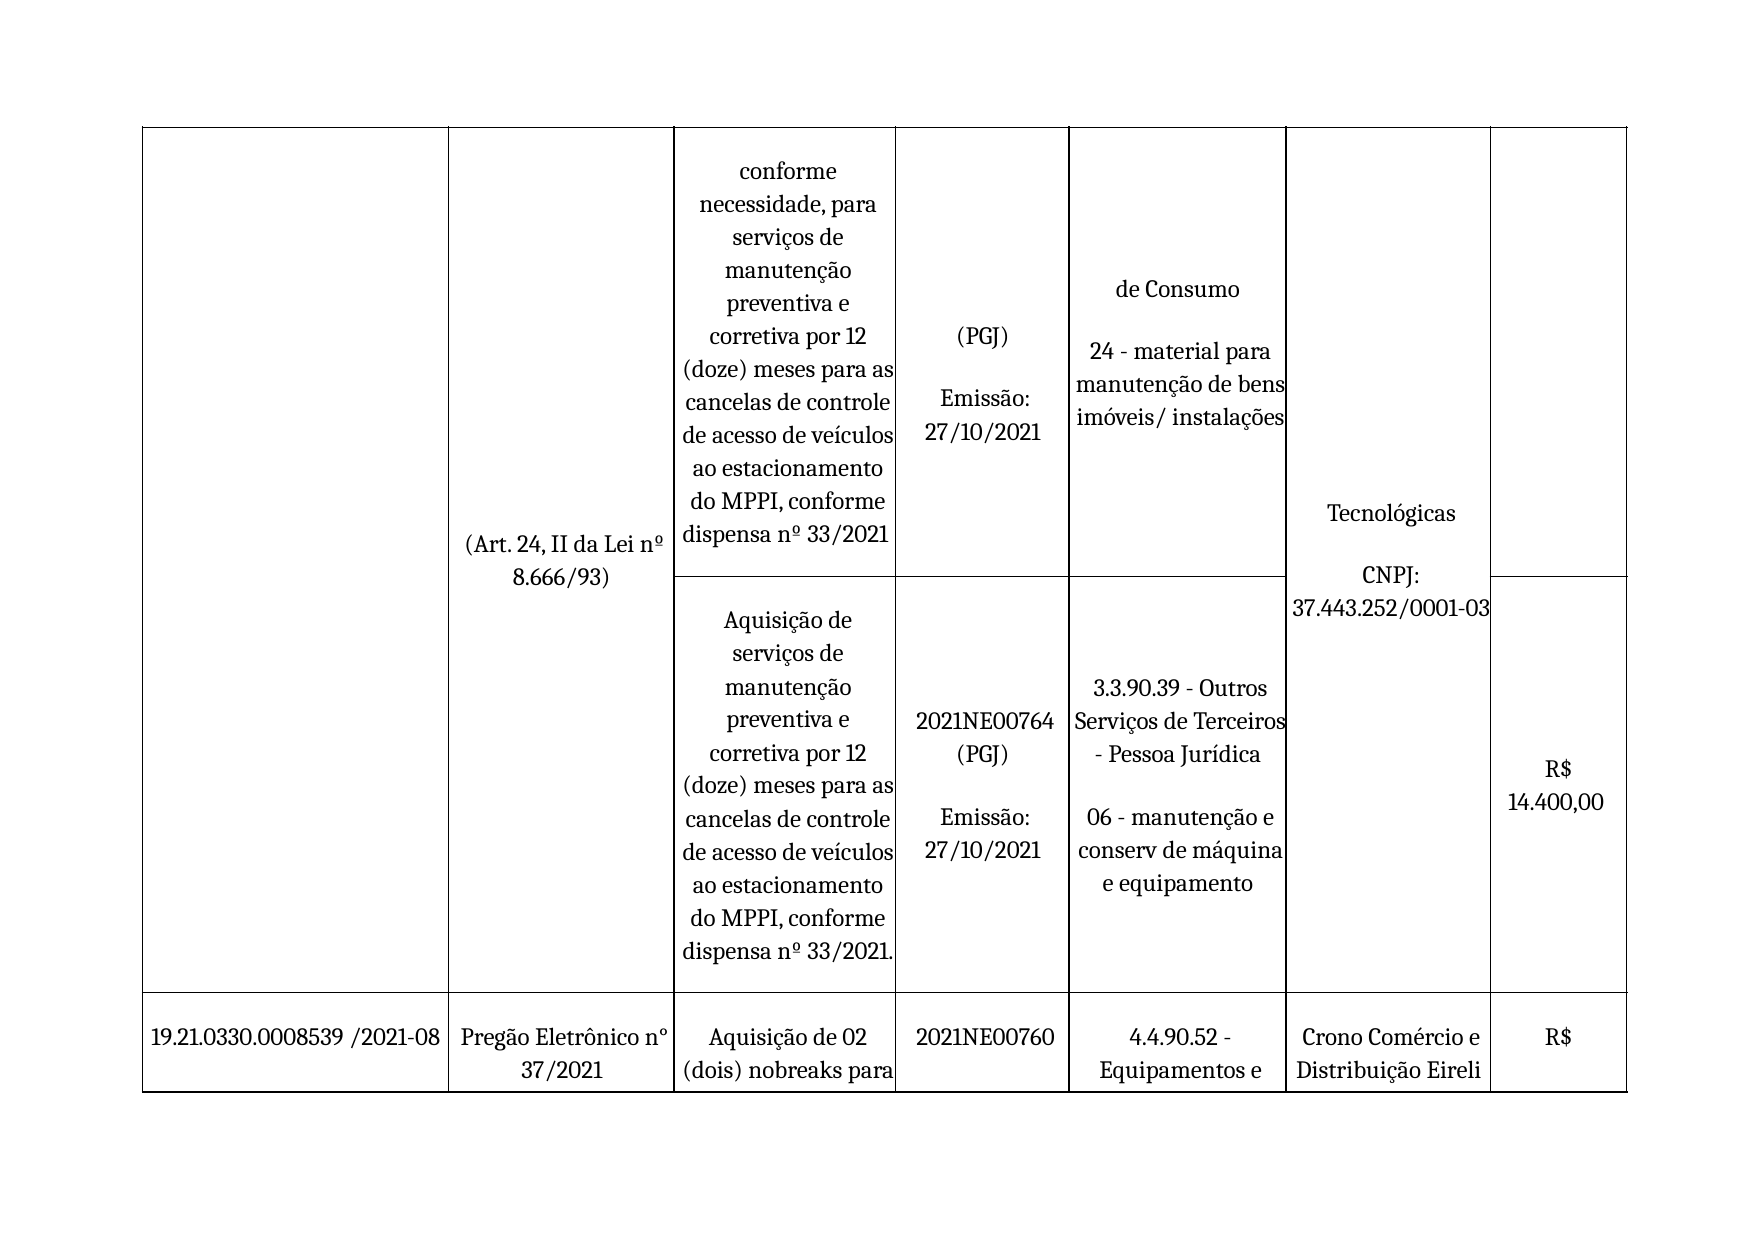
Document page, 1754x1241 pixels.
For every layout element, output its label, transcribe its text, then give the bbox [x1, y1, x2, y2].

table_cell 3.3.90.39 - Outros Serviços de Terceiros - Pessoa Jurídica 06 - manutenção e conserv de máquina e equipamento [1070, 577, 1285, 992]
table_cell Aquisição de serviços de manutenção preventiva e corretiva por 12 (doze) meses para as cancelas de controle de acesso de veículos ao estacionamento do MPPI, conforme dispensa nº 33/2021. [675, 577, 895, 992]
table_cell R$ 14.400,00 [1491, 577, 1626, 992]
table_cell [1491, 128, 1626, 576]
table_cell 2021NE00760 [896, 993, 1068, 1091]
table_cell Crono Comércio e Distribuição Eireli [1287, 993, 1490, 1091]
table_cell R$ [1491, 993, 1626, 1091]
table_cell (Art. 24, II da Lei nº 8.666/93) [449, 128, 673, 992]
table_cell Pregão Eletrônico n° 37/2021 [449, 993, 673, 1091]
table_cell [143, 128, 448, 992]
table_cell 2021NE00764 (PGJ) Emissão: 27/10/2021 [896, 577, 1068, 992]
table_cell 4.4.90.52 - Equipamentos e [1070, 993, 1285, 1091]
table_cell Tecnológicas CNPJ: 37.443.252/0001-03 [1287, 128, 1490, 992]
table_cell 19.21.0330.0008539 /2021-08 [143, 993, 448, 1091]
table_cell (PGJ) Emissão: 27/10/2021 [896, 128, 1068, 576]
table_cell conforme necessidade, para serviços de manutenção preventiva e corretiva por 12 (doze) meses para as cancelas de controle de acesso de veículos ao estacionamento do MPPI, conforme dispensa nº 33/2021 [675, 128, 895, 576]
table_cell de Consumo 24 - material para manutenção de bens imóveis/ instalações [1070, 128, 1285, 576]
table_cell Aquisição de 02 (dois) nobreaks para [675, 993, 895, 1091]
